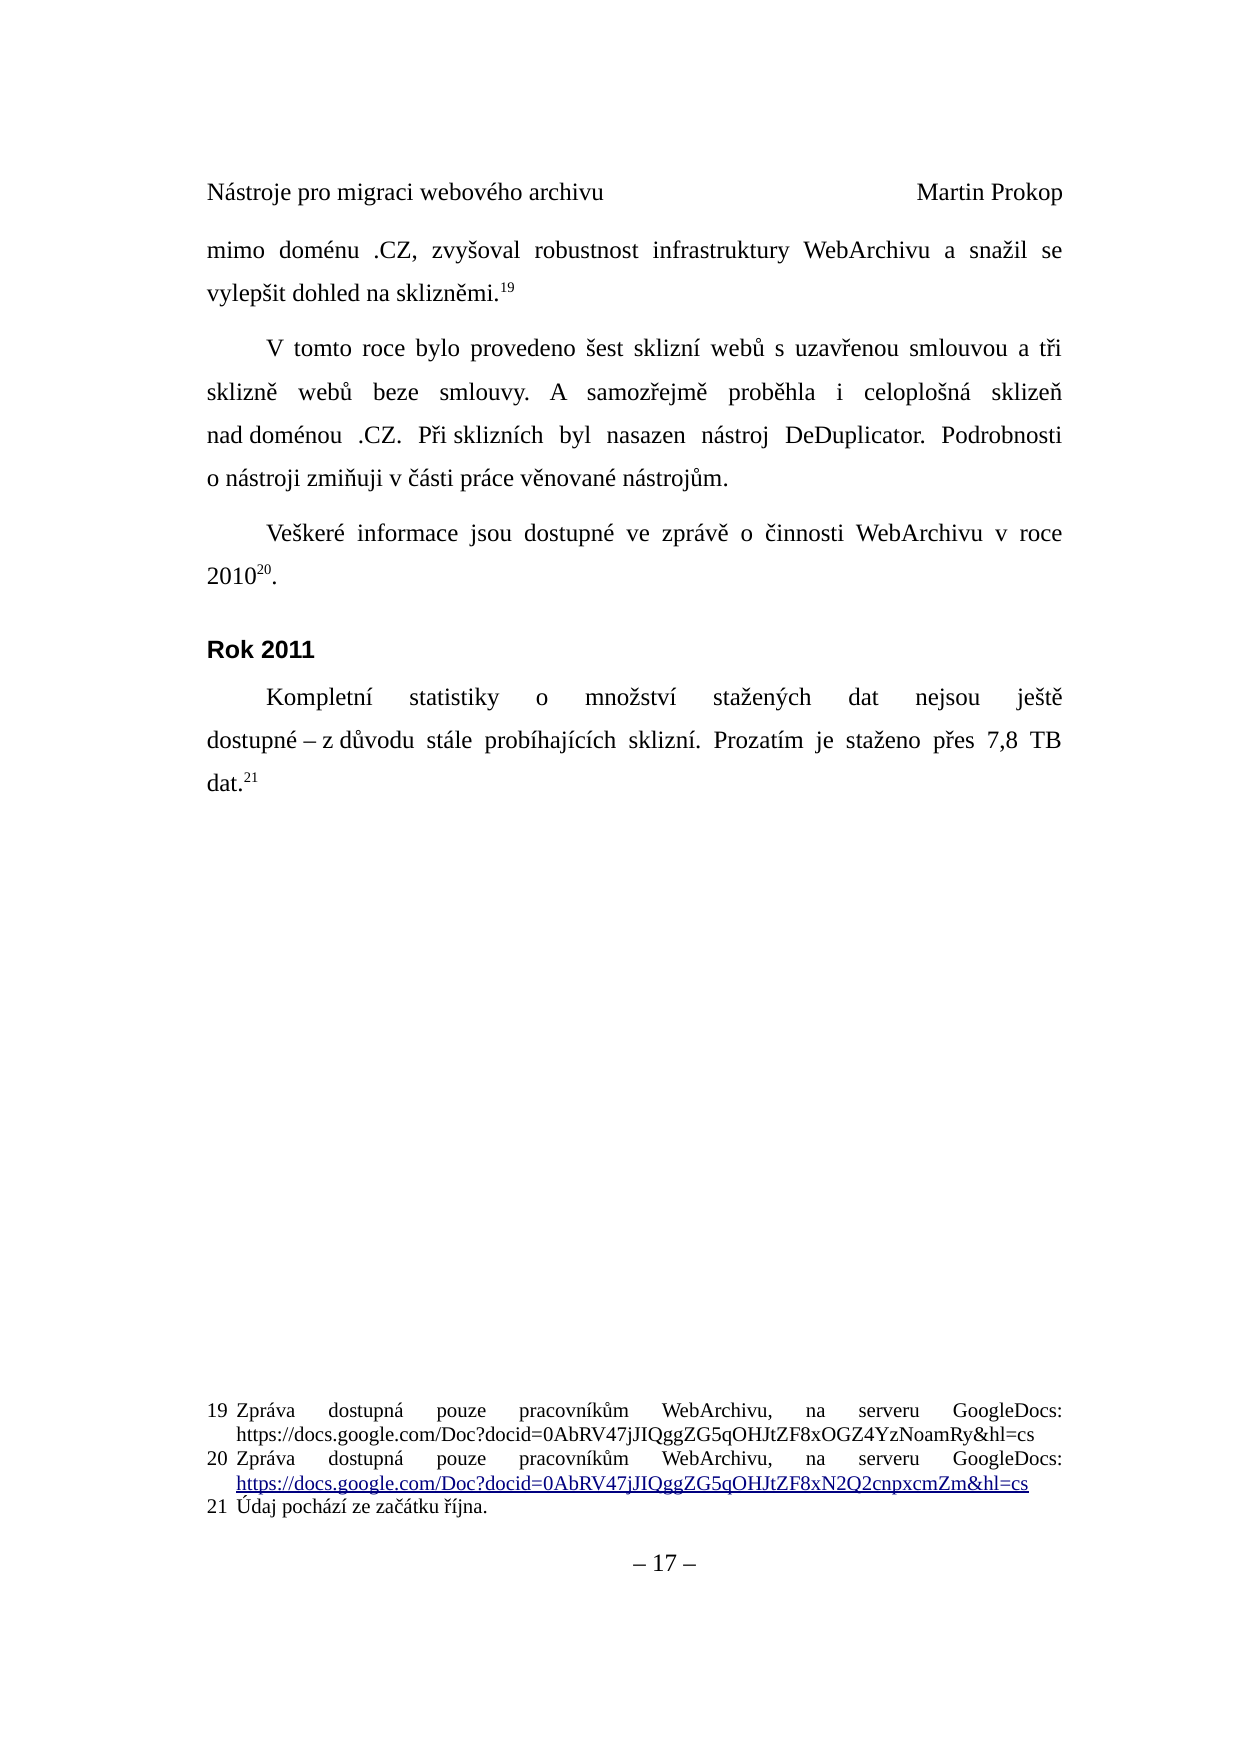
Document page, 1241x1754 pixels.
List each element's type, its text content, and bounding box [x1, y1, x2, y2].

text Zpráva dostupná pouze pracovníkům WebArchivu, na serveru GoogleDocs: https://docs.google.com/Doc?docid=0AbRV47jJIQggZG5qOHJtZF8xOGZ4YzNoamRy&hl=cs [207, 1398, 1063, 1446]
text Zpráva dostupná pouze pracovníkům WebArchivu, na serveru GoogleDocs: https://docs.google.com/Doc?docid=0AbRV47jJIQggZG5qOHJtZF8xN2Q2cnpxcmZm&hl=cs [207, 1446, 1063, 1494]
text mimo doménu .CZ, zvyšoval robustnost infrastruktury WebArchivu a snažil se vylepšit dohled na sklizněmi. [207, 235, 1063, 307]
text Údaj pochází ze začátku října. [207, 1494, 1063, 1518]
text Veškeré informace jsou dostupné ve zprávě o činnosti WebArchivu v roce 2010. [207, 518, 1063, 590]
text V tomto roce bylo provedeno šest sklizní webů s uzavřenou smlouvou a tři sklizně webů beze smlouvy. A samozřejmě proběhla i celoplošná sklizeň nad doménou .CZ. Při sklizních byl nasazen nástroj DeDuplicator. Podrobnosti o nástroji zmiňuji v části práce věnované nástrojům. [207, 333, 1063, 492]
text Kompletní statistiky o množství stažených dat nejsou ještě dostupné – z důvodu stále probíhajících sklizní. Prozatím je staženo přes 7,8 TB dat. [207, 682, 1063, 797]
subtitle Rok 2011 [207, 635, 1063, 664]
